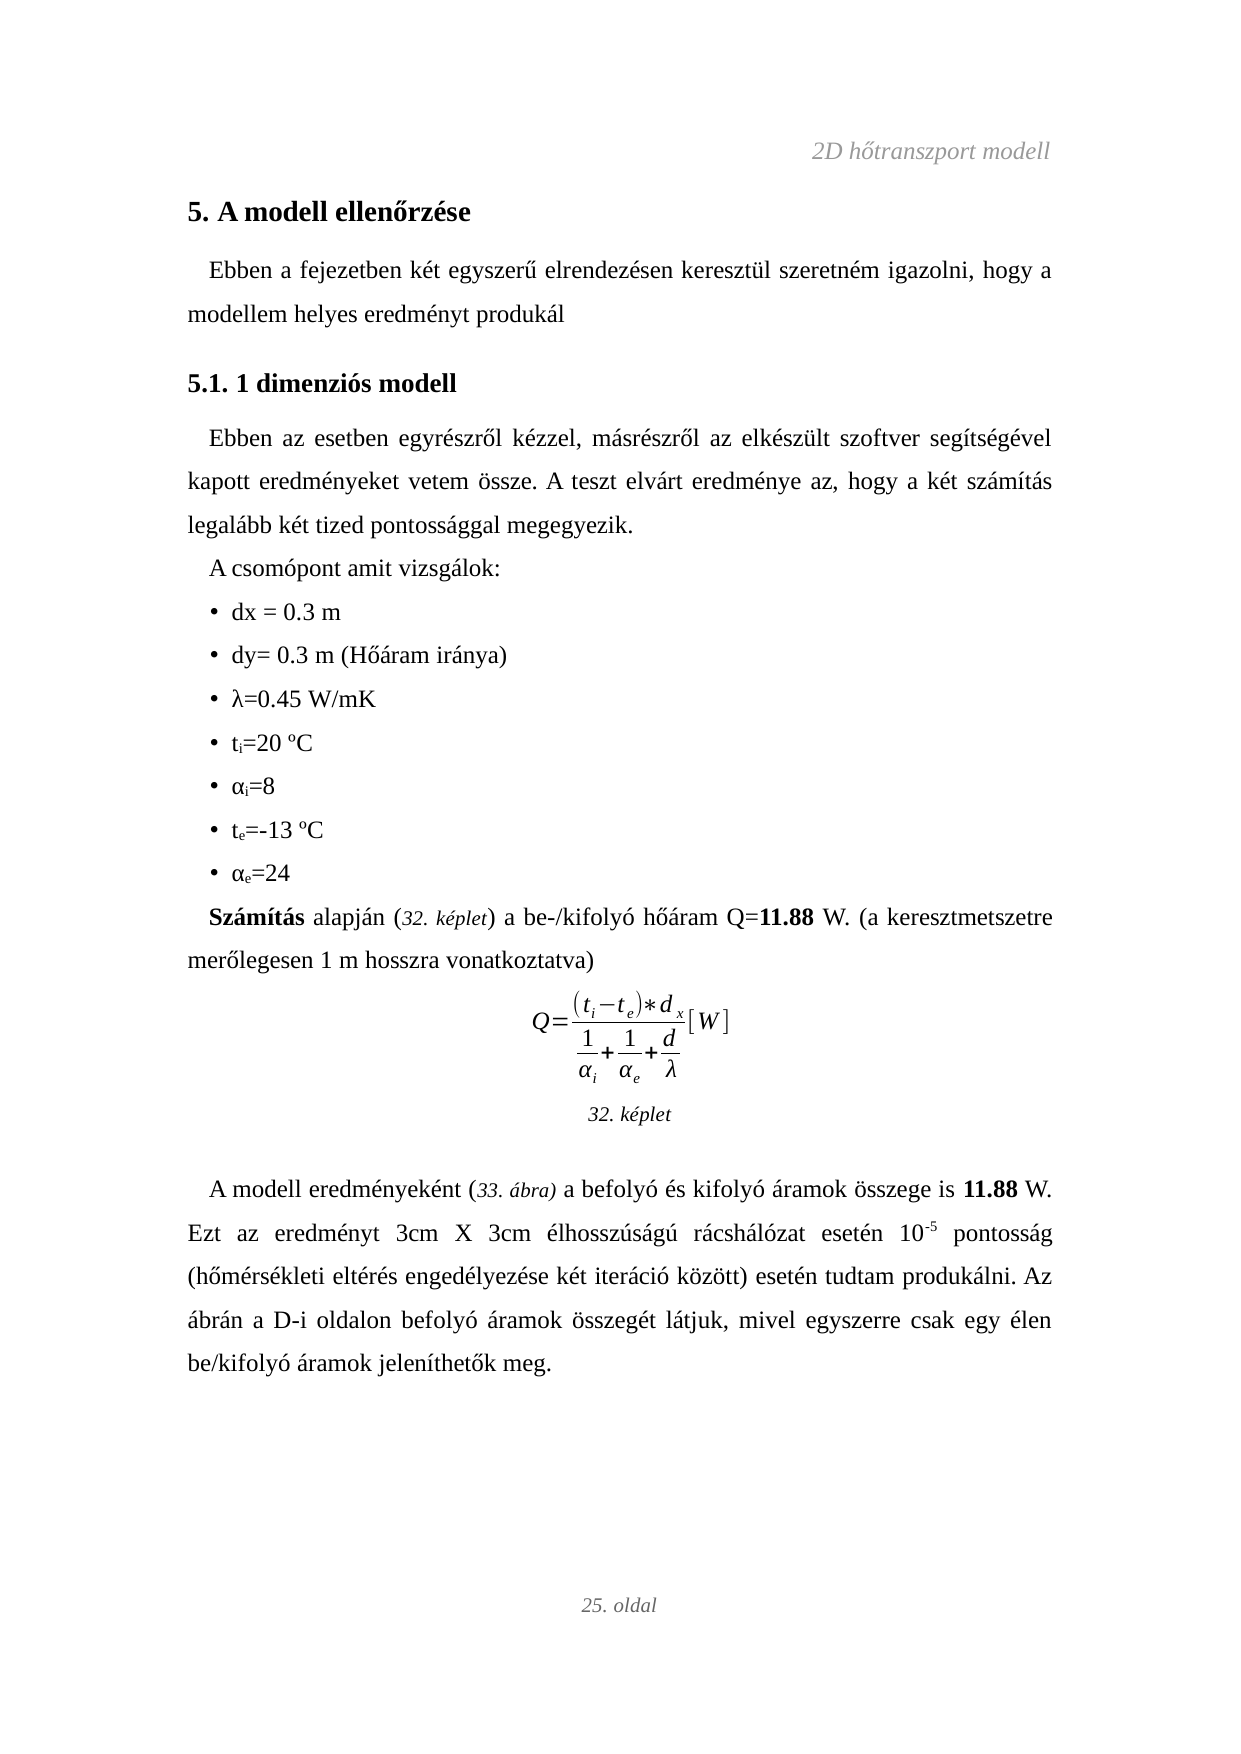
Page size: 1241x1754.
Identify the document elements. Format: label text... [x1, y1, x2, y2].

text Számítás alapján (32. képlet) a be-/kifolyó hőáram Q=11.88 W. (a keresztmetszetre merőlegesen 1 m hosszra vonatkoztatva) [187, 902, 1053, 974]
list dy= 0.3 m (Hőáram iránya) [210, 640, 1053, 669]
text 32. képlet [187, 1102, 1053, 1126]
text Ebben a fejezetben két egyszerű elrendezésen keresztül szeretném igazolni, hogy a modellem helyes eredményt produkál [187, 255, 1053, 328]
text A csomópont amit vizsgálok: [187, 553, 1053, 582]
subtitle A modell ellenőrzése [187, 194, 1053, 228]
text A modell eredményeként (33. ábra) a befolyó és kifolyó áramok összege is 11.88 W. Ezt az eredményt 3cm X 3cm élhosszúságú rácshálózat esetén 10-5 pontosság (hőmérsékleti eltérés engedélyezése két iteráció között) esetén tudtam produkálni. Az ábrán a D-i oldalon befolyó áramok összegét látjuk, mivel egyszerre csak egy élen be/kifolyó áramok jeleníthetők meg. [187, 1174, 1053, 1377]
text Ebben az esetben egyrészről kézzel, másrészről az elkészült szoftver segítségével kapott eredményeket vetem össze. A teszt elvárt eredménye az, hogy a két számítás legalább két tized pontossággal megegyezik. [187, 423, 1053, 539]
list ti=20 ºC [210, 727, 1053, 756]
list te=-13 ºC [210, 814, 1053, 843]
list αi=8 [210, 771, 1053, 800]
subtitle 1 dimenziós modell [187, 368, 1053, 399]
list λ=0.45 W/mK [210, 684, 1053, 713]
list αe=24 [210, 858, 1053, 887]
list dx = 0.3 m [210, 597, 1053, 626]
